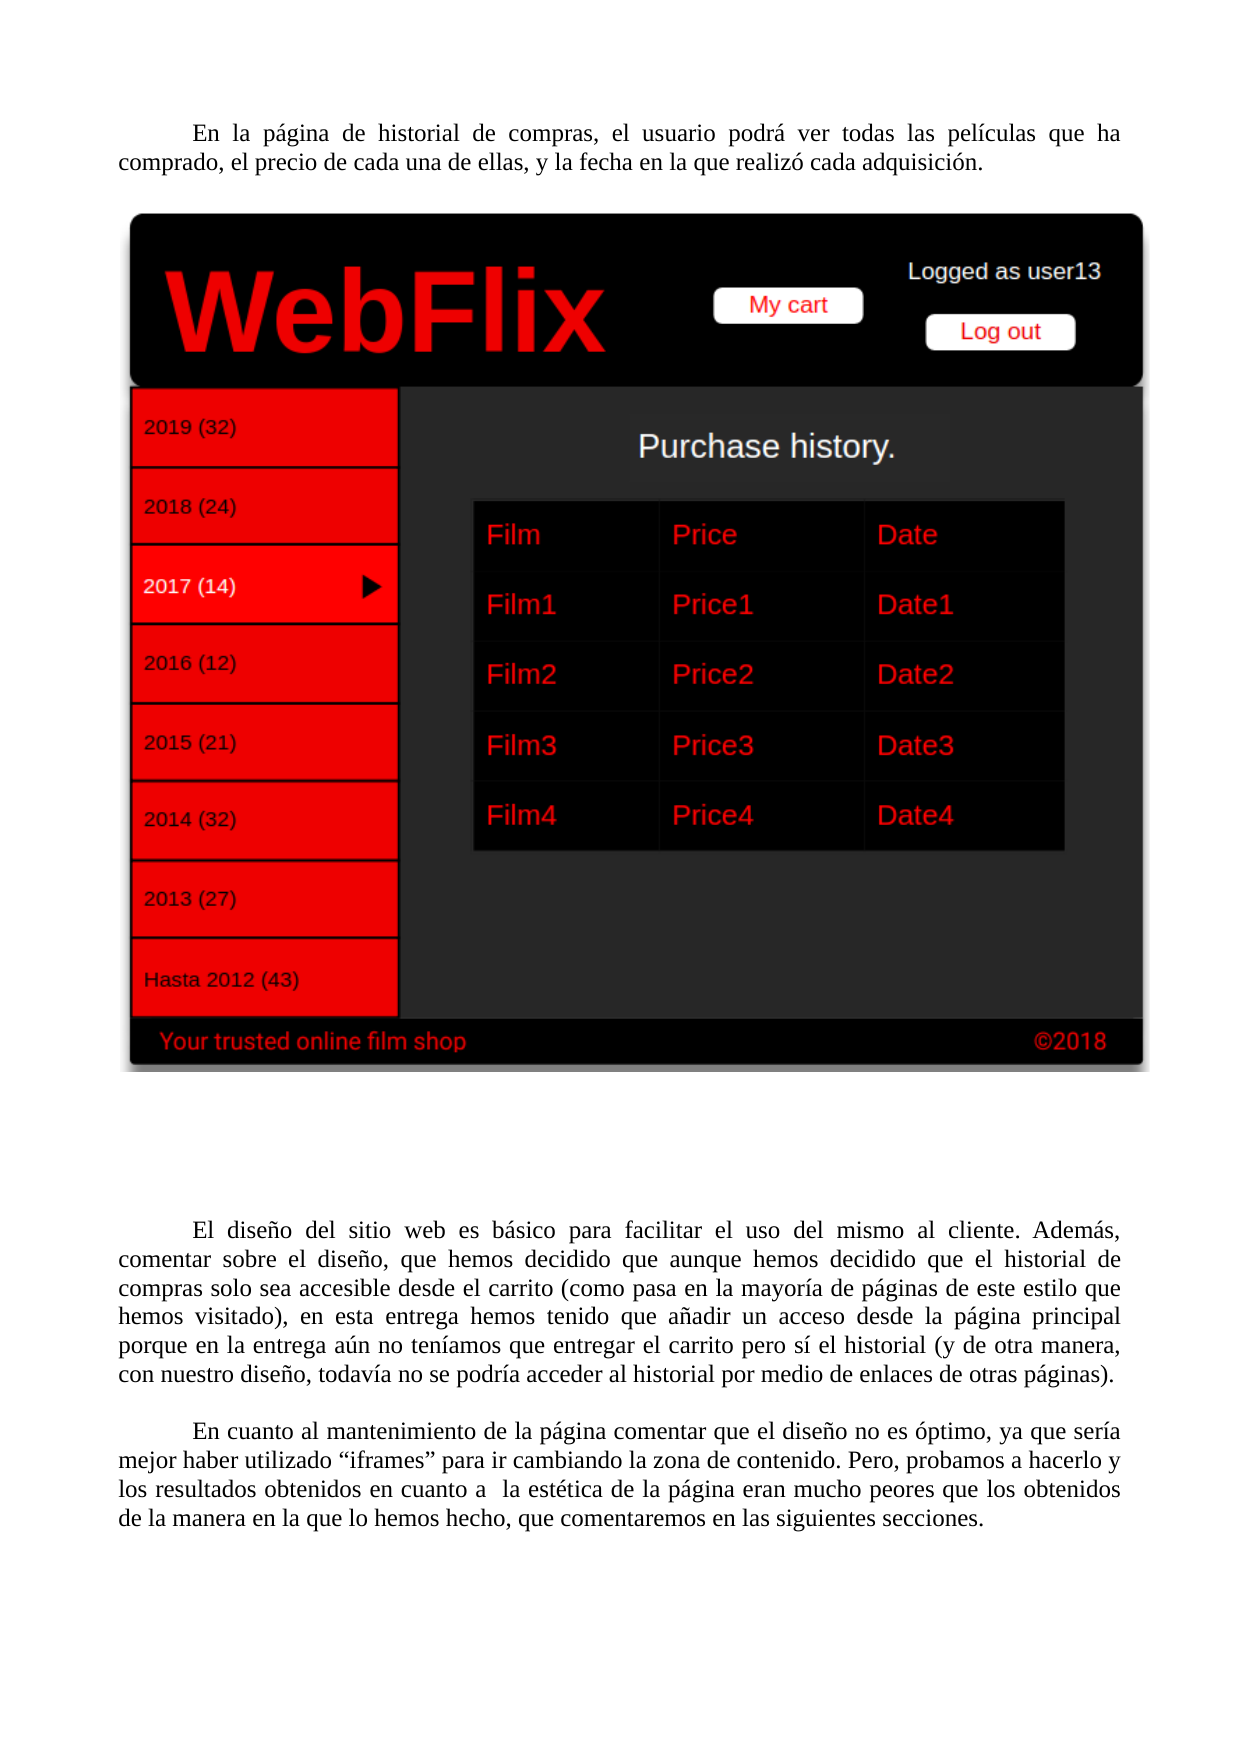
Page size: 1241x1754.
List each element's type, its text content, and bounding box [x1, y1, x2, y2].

picture [120, 204, 1150, 1072]
text El diseño del sitio web es básico para facilitar el uso del mismo al cliente. Además, comentar sobre el diseño, que hemos decidido que aunque hemos decidido que el historial de compras solo sea accesible desde el carrito (como pasa en la mayoría de páginas de este estilo que hemos visitado), en esta entrega hemos tenido que añadir un acceso desde la página principal porque en la entrega aún no teníamos que entregar el carrito pero sí el historial (y de otra manera, con nuestro diseño, todavía no se podría acceder al historial por medio de enlaces de otras páginas). [118, 1215, 1122, 1388]
text En la página de historial de compras, el usuario podrá ver todas las películas que ha comprado, el precio de cada una de ellas, y la fecha en la que realizó cada adquisición. [118, 118, 1122, 176]
text En cuanto al mantenimiento de la página comentar que el diseño no es óptimo, ya que sería mejor haber utilizado “iframes” para ir cambiando la zona de contenido. Pero, probamos a hacerlo y los resultados obtenidos en cuanto a la estética de la página eran mucho peores que los obtenidos de la manera en la que lo hemos hecho, que comentaremos en las siguientes secciones. [118, 1416, 1122, 1531]
